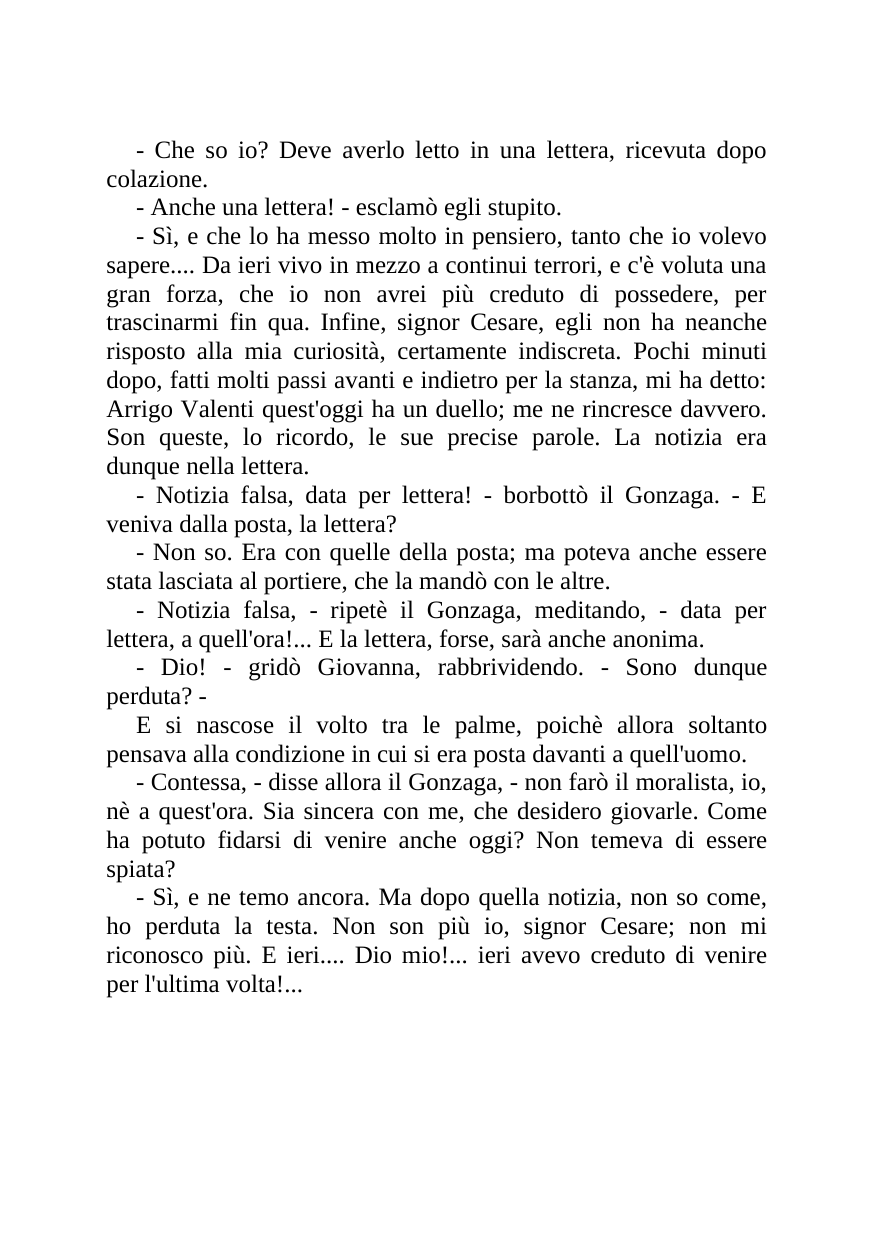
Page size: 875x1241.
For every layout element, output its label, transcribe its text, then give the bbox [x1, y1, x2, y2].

text - Sì, e ne temo ancora. Ma dopo quella notizia, non so come, ho perduta la testa. Non son più io, signor Cesare; non mi riconosco più. E ieri.... Dio mio!... ieri avevo creduto di venire per l'ultima volta!... [106, 882, 768, 997]
text - Sì, e che lo ha messo molto in pensiero, tanto che io volevo sapere.... Da ieri vivo in mezzo a continui terrori, e c'è voluta una gran forza, che io non avrei più creduto di possedere, per trascinarmi fin qua. Infine, signor Cesare, egli non ha neanche risposto alla mia curiosità, certamente indiscreta. Pochi minuti dopo, fatti molti passi avanti e indietro per la stanza, mi ha detto: Arrigo Valenti quest'oggi ha un duello; me ne rincresce davvero. Son queste, lo ricordo, le sue precise parole. La notizia era dunque nella lettera. [106, 221, 768, 480]
text - Dio! - gridò Giovanna, rabbrividendo. - Sono dunque perduta? - [106, 652, 768, 710]
text - Che so io? Deve averlo letto in una lettera, ricevuta dopo colazione. [106, 135, 768, 192]
text - Notizia falsa, data per lettera! - borbottò il Gonzaga. - E veniva dalla posta, la lettera? [106, 480, 768, 537]
text - Anche una lettera! - esclamò egli stupito. [106, 192, 768, 221]
text E si nascose il volto tra le palme, poichè allora soltanto pensava alla condizione in cui si era posta davanti a quell'uomo. [106, 710, 768, 767]
text - Non so. Era con quelle della posta; ma poteva anche essere stata lasciata al portiere, che la mandò con le altre. [106, 537, 768, 595]
text - Notizia falsa, - ripetè il Gonzaga, meditando, - data per lettera, a quell'ora!... E la lettera, forse, sarà anche anonima. [106, 595, 768, 652]
text - Contessa, - disse allora il Gonzaga, - non farò il moralista, io, nè a quest'ora. Sia sincera con me, che desidero giovarle. Come ha potuto fidarsi di venire anche oggi? Non temeva di essere spiata? [106, 767, 768, 882]
